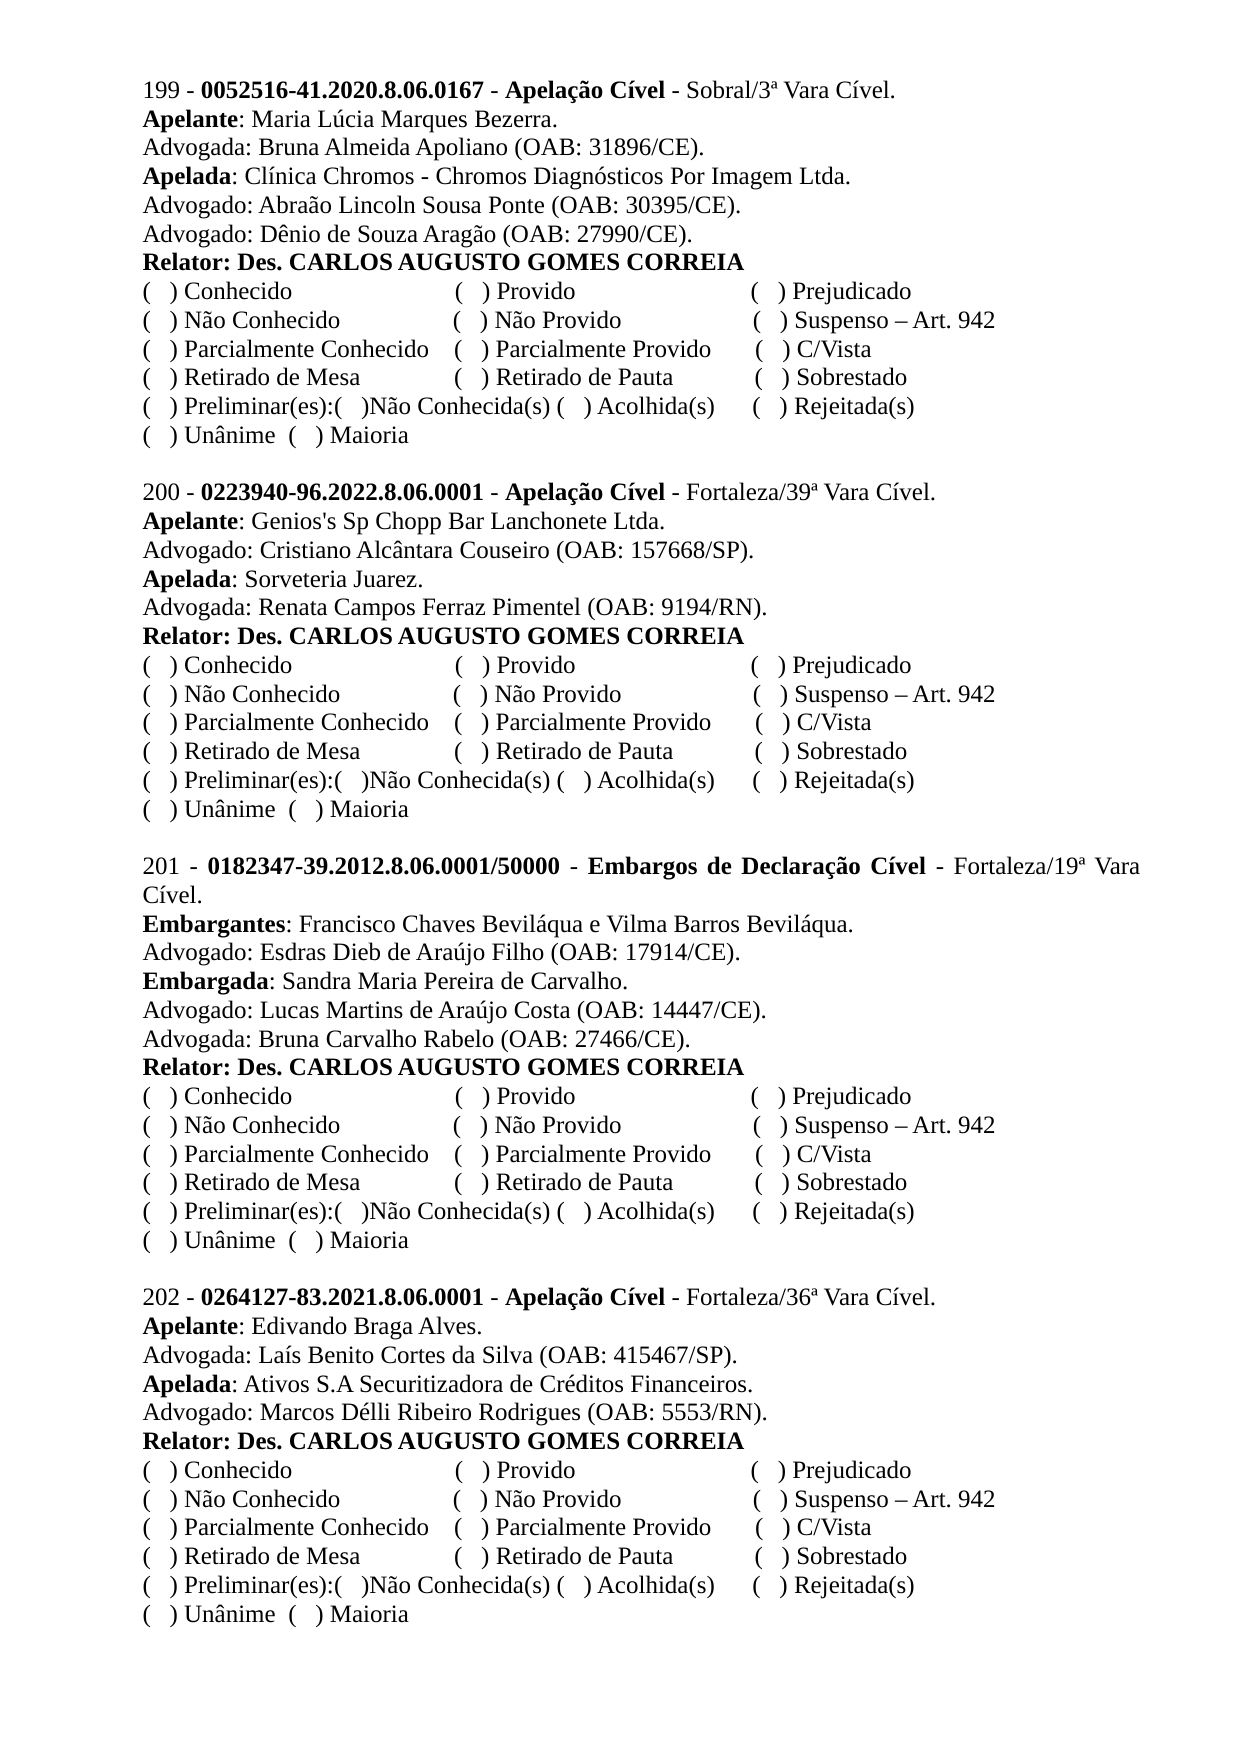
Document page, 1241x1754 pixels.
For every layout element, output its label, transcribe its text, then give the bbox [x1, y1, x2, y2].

text Advogado: Cristiano Alcântara Couseiro (OAB: 157668/SP). [142, 535, 1141, 564]
text ( ) Retirado de Mesa ( ) Retirado de Pauta ( ) Sobrestado [142, 1541, 1158, 1570]
text 202 - 0264127-83.2021.8.06.0001 - Apelação Cível - Fortaleza/36ª Vara Cível. [142, 1282, 1141, 1311]
text ( ) Parcialmente Conhecido ( ) Parcialmente Provido ( ) C/Vista [142, 1512, 1158, 1541]
text ( ) Conhecido ( ) Provido ( ) Prejudicado [142, 650, 1141, 679]
text Relator: Des. CARLOS AUGUSTO GOMES CORREIA [142, 621, 1141, 650]
text Advogada: Bruna Carvalho Rabelo (OAB: 27466/CE). [142, 1024, 1141, 1052]
text ( ) Parcialmente Conhecido ( ) Parcialmente Provido ( ) C/Vista [142, 1139, 1158, 1167]
text ( ) Retirado de Mesa ( ) Retirado de Pauta ( ) Sobrestado [142, 736, 1158, 765]
text ( ) Conhecido ( ) Provido ( ) Prejudicado [142, 1081, 1141, 1110]
text ( ) Preliminar(es):( )Não Conhecida(s) ( ) Acolhida(s) ( ) Rejeitada(s) [142, 1196, 1158, 1225]
text Advogado: Dênio de Souza Aragão (OAB: 27990/CE). [142, 219, 1141, 247]
text ( ) Conhecido ( ) Provido ( ) Prejudicado [142, 1455, 1141, 1484]
text Advogado: Marcos Délli Ribeiro Rodrigues (OAB: 5553/RN). [142, 1397, 1141, 1426]
text 199 - 0052516-41.2020.8.06.0167 - Apelação Cível - Sobral/3ª Vara Cível. [142, 75, 1141, 104]
text ( ) Unânime ( ) Maioria [142, 794, 1158, 822]
text Relator: Des. CARLOS AUGUSTO GOMES CORREIA [142, 1052, 1141, 1081]
text Advogado: Lucas Martins de Araújo Costa (OAB: 14447/CE). [142, 995, 1141, 1024]
text Advogado: Esdras Dieb de Araújo Filho (OAB: 17914/CE). [142, 937, 1141, 966]
text Apelada: Sorveteria Juarez. [142, 564, 1141, 592]
text ( ) Conhecido ( ) Provido ( ) Prejudicado [142, 276, 1141, 305]
text ( ) Unânime ( ) Maioria [142, 420, 1158, 449]
text 201 - 0182347-39.2012.8.06.0001/50000 - Embargos de Declaração Cível - Fortaleza/19ª Vara Cível. [142, 851, 1141, 909]
text Embargada: Sandra Maria Pereira de Carvalho. [142, 966, 1141, 995]
text ( ) Preliminar(es):( )Não Conhecida(s) ( ) Acolhida(s) ( ) Rejeitada(s) [142, 765, 1158, 794]
text ( ) Unânime ( ) Maioria [142, 1225, 1158, 1254]
text Apelada: Ativos S.A Securitizadora de Créditos Financeiros. [142, 1369, 1141, 1397]
text ( ) Não Conhecido ( ) Não Provido ( ) Suspenso – Art. 942 [142, 1484, 1158, 1512]
text Embargantes: Francisco Chaves Beviláqua e Vilma Barros Beviláqua. [142, 909, 1141, 937]
text ( ) Preliminar(es):( )Não Conhecida(s) ( ) Acolhida(s) ( ) Rejeitada(s) [142, 1570, 1158, 1599]
text Apelante: Maria Lúcia Marques Bezerra. [142, 104, 1141, 132]
text ( ) Parcialmente Conhecido ( ) Parcialmente Provido ( ) C/Vista [142, 707, 1158, 736]
text ( ) Não Conhecido ( ) Não Provido ( ) Suspenso – Art. 942 [142, 305, 1158, 334]
text Advogada: Bruna Almeida Apoliano (OAB: 31896/CE). [142, 132, 1141, 161]
text Advogada: Renata Campos Ferraz Pimentel (OAB: 9194/RN). [142, 592, 1141, 621]
text ( ) Preliminar(es):( )Não Conhecida(s) ( ) Acolhida(s) ( ) Rejeitada(s) [142, 391, 1158, 420]
text ( ) Parcialmente Conhecido ( ) Parcialmente Provido ( ) C/Vista [142, 334, 1158, 362]
text 200 - 0223940-96.2022.8.06.0001 - Apelação Cível - Fortaleza/39ª Vara Cível. [142, 477, 1141, 506]
text ( ) Retirado de Mesa ( ) Retirado de Pauta ( ) Sobrestado [142, 1167, 1158, 1196]
text Apelada: Clínica Chromos - Chromos Diagnósticos Por Imagem Ltda. [142, 161, 1141, 190]
text ( ) Não Conhecido ( ) Não Provido ( ) Suspenso – Art. 942 [142, 679, 1158, 707]
text Apelante: Genios's Sp Chopp Bar Lanchonete Ltda. [142, 506, 1141, 535]
text ( ) Retirado de Mesa ( ) Retirado de Pauta ( ) Sobrestado [142, 362, 1158, 391]
text Relator: Des. CARLOS AUGUSTO GOMES CORREIA [142, 1426, 1141, 1455]
text ( ) Não Conhecido ( ) Não Provido ( ) Suspenso – Art. 942 [142, 1110, 1158, 1139]
text Advogada: Laís Benito Cortes da Silva (OAB: 415467/SP). [142, 1340, 1141, 1369]
text Apelante: Edivando Braga Alves. [142, 1311, 1141, 1340]
text Advogado: Abraão Lincoln Sousa Ponte (OAB: 30395/CE). [142, 190, 1141, 219]
text Relator: Des. CARLOS AUGUSTO GOMES CORREIA [142, 247, 1141, 276]
text ( ) Unânime ( ) Maioria [142, 1599, 1158, 1627]
